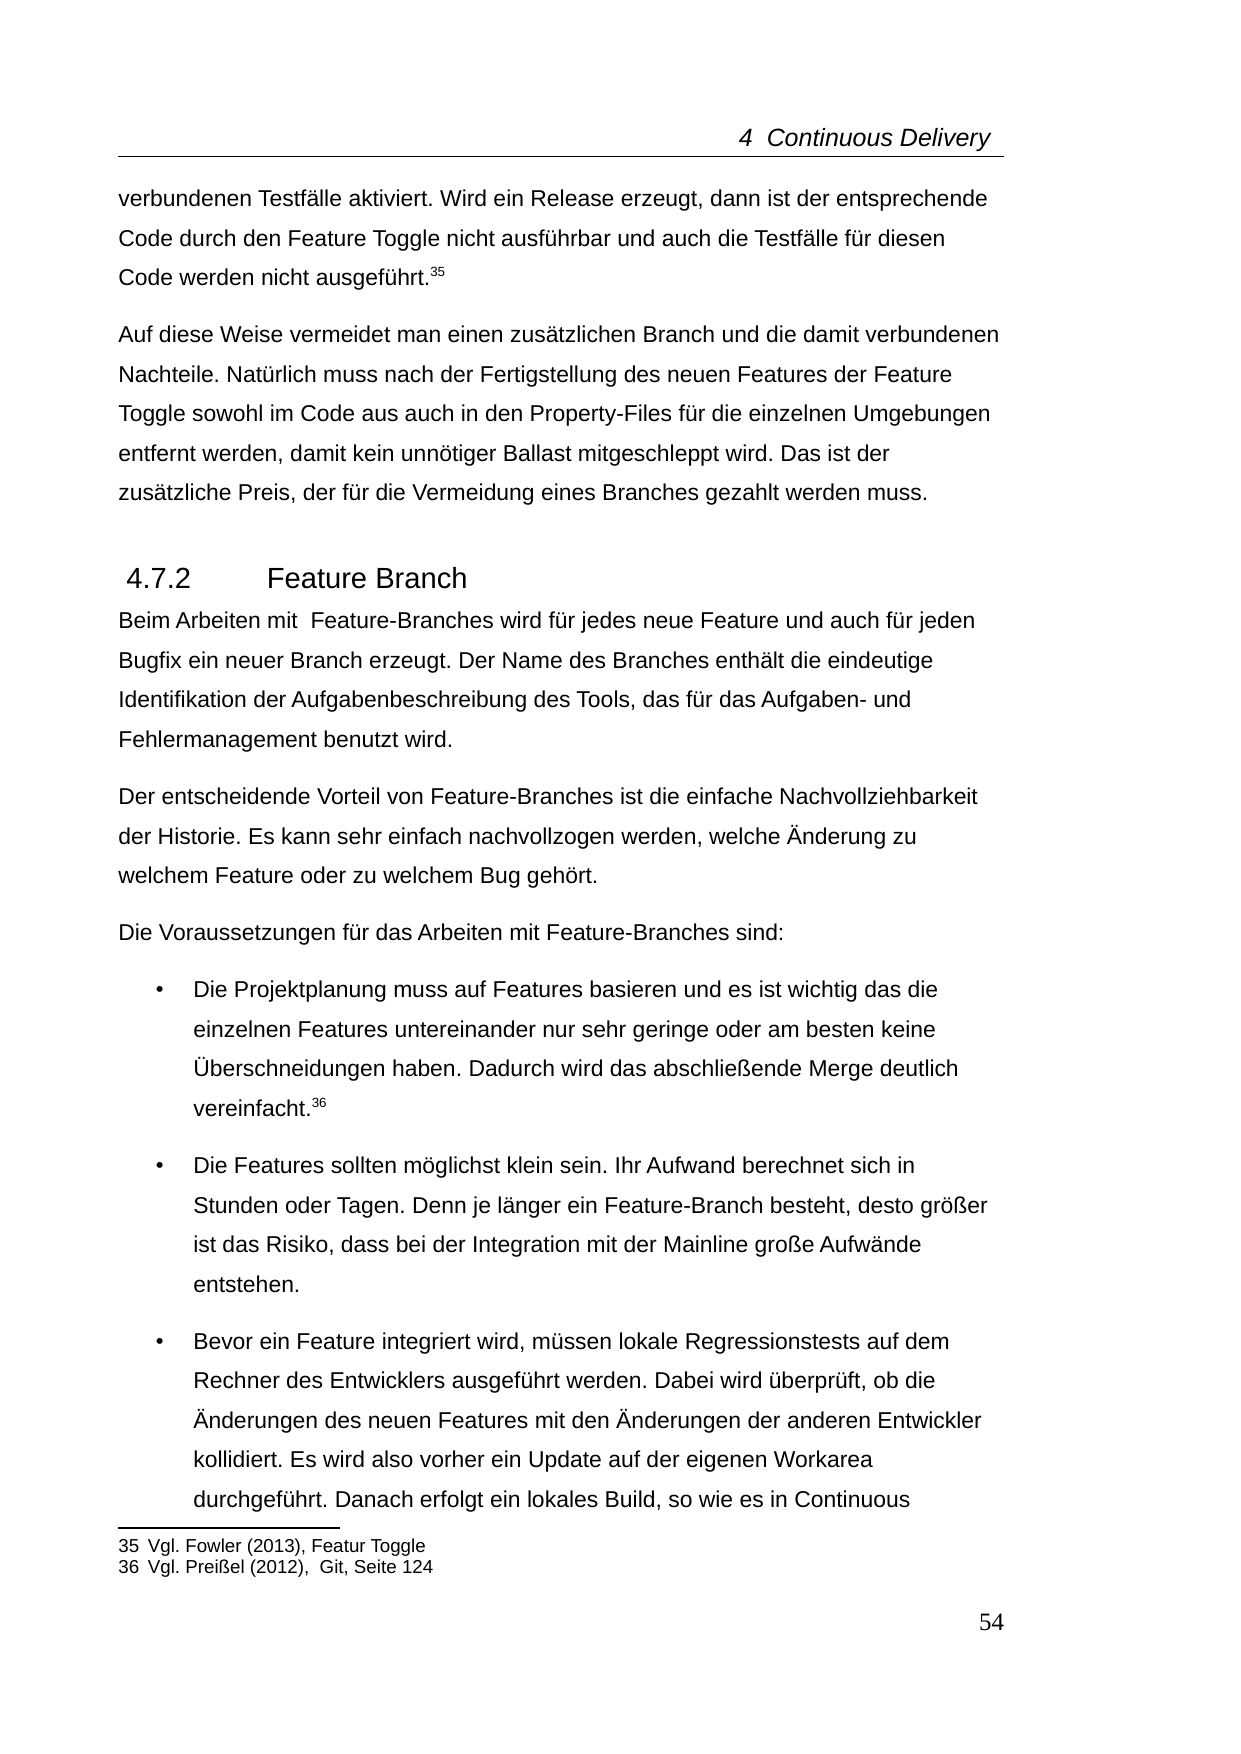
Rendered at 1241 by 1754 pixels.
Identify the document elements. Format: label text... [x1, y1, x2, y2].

text Auf diese Weise vermeidet man einen zusätzlichen Branch und die damit verbundenen Nachteile. Natürlich muss nach der Fertigstellung des neuen Features der Feature Toggle sowohl im Code aus auch in den Property-Files für die einzelnen Umgebungen entfernt werden, damit kein unnötiger Ballast mitgeschleppt wird. Das ist der zusätzliche Preis, der für die Vermeidung eines Branches gezahlt werden muss. [118, 321, 1004, 506]
list Bevor ein Feature integriert wird, müssen lokale Regressionstests auf dem Rechner des Entwicklers ausgeführt werden. Dabei wird überprüft, ob die Änderungen des neuen Features mit den Änderungen der anderen Entwickler kollidiert. Es wird also vorher ein Update auf der eigenen Workarea durchgeführt. Danach erfolgt ein lokales Build, so wie es in Continuous [156, 1328, 1004, 1512]
text verbundenen Testfälle aktiviert. Wird ein Release erzeugt, dann ist der entsprechende Code durch den Feature Toggle nicht ausführbar und auch die Testfälle für diesen Code werden nicht ausgeführt. [118, 185, 1004, 291]
text Beim Arbeiten mit Feature-Branches wird für jedes neue Feature und auch für jeden Bugfix ein neuer Branch erzeugt. Der Name des Branches enthält die eindeutige Identifikation der Aufgabenbeschreibung des Tools, das für das Aufgaben- und Fehlermanagement benutzt wird. [118, 607, 1004, 752]
list Die Features sollten möglichst klein sein. Ihr Aufwand berechnet sich in Stunden oder Tagen. Denn je länger ein Feature-Branch besteht, desto größer ist das Risiko, dass bei der Integration mit der Mainline große Aufwände entstehen. [156, 1152, 1004, 1297]
subtitle Feature Branch [118, 561, 1004, 595]
text Der entscheidende Vorteil von Feature-Branches ist die einfache Nachvollziehbarkeit der Historie. Es kann sehr einfach nachvollzogen werden, welche Änderung zu welchem Feature oder zu welchem Bug gehört. [118, 783, 1004, 888]
text Vgl. Fowler (2013), Featur Toggle [118, 1534, 1004, 1556]
list Vgl. Preißel (2012), Git, Seite 124 [118, 1556, 1004, 1578]
list Die Projektplanung muss auf Features basieren und es ist wichtig das die einzelnen Features untereinander nur sehr geringe oder am besten keine Überschneidungen haben. Dadurch wird das abschließende Merge deutlich vereinfacht. [156, 976, 1004, 1121]
text Die Voraussetzungen für das Arbeiten mit Feature-Branches sind: [118, 919, 1004, 946]
